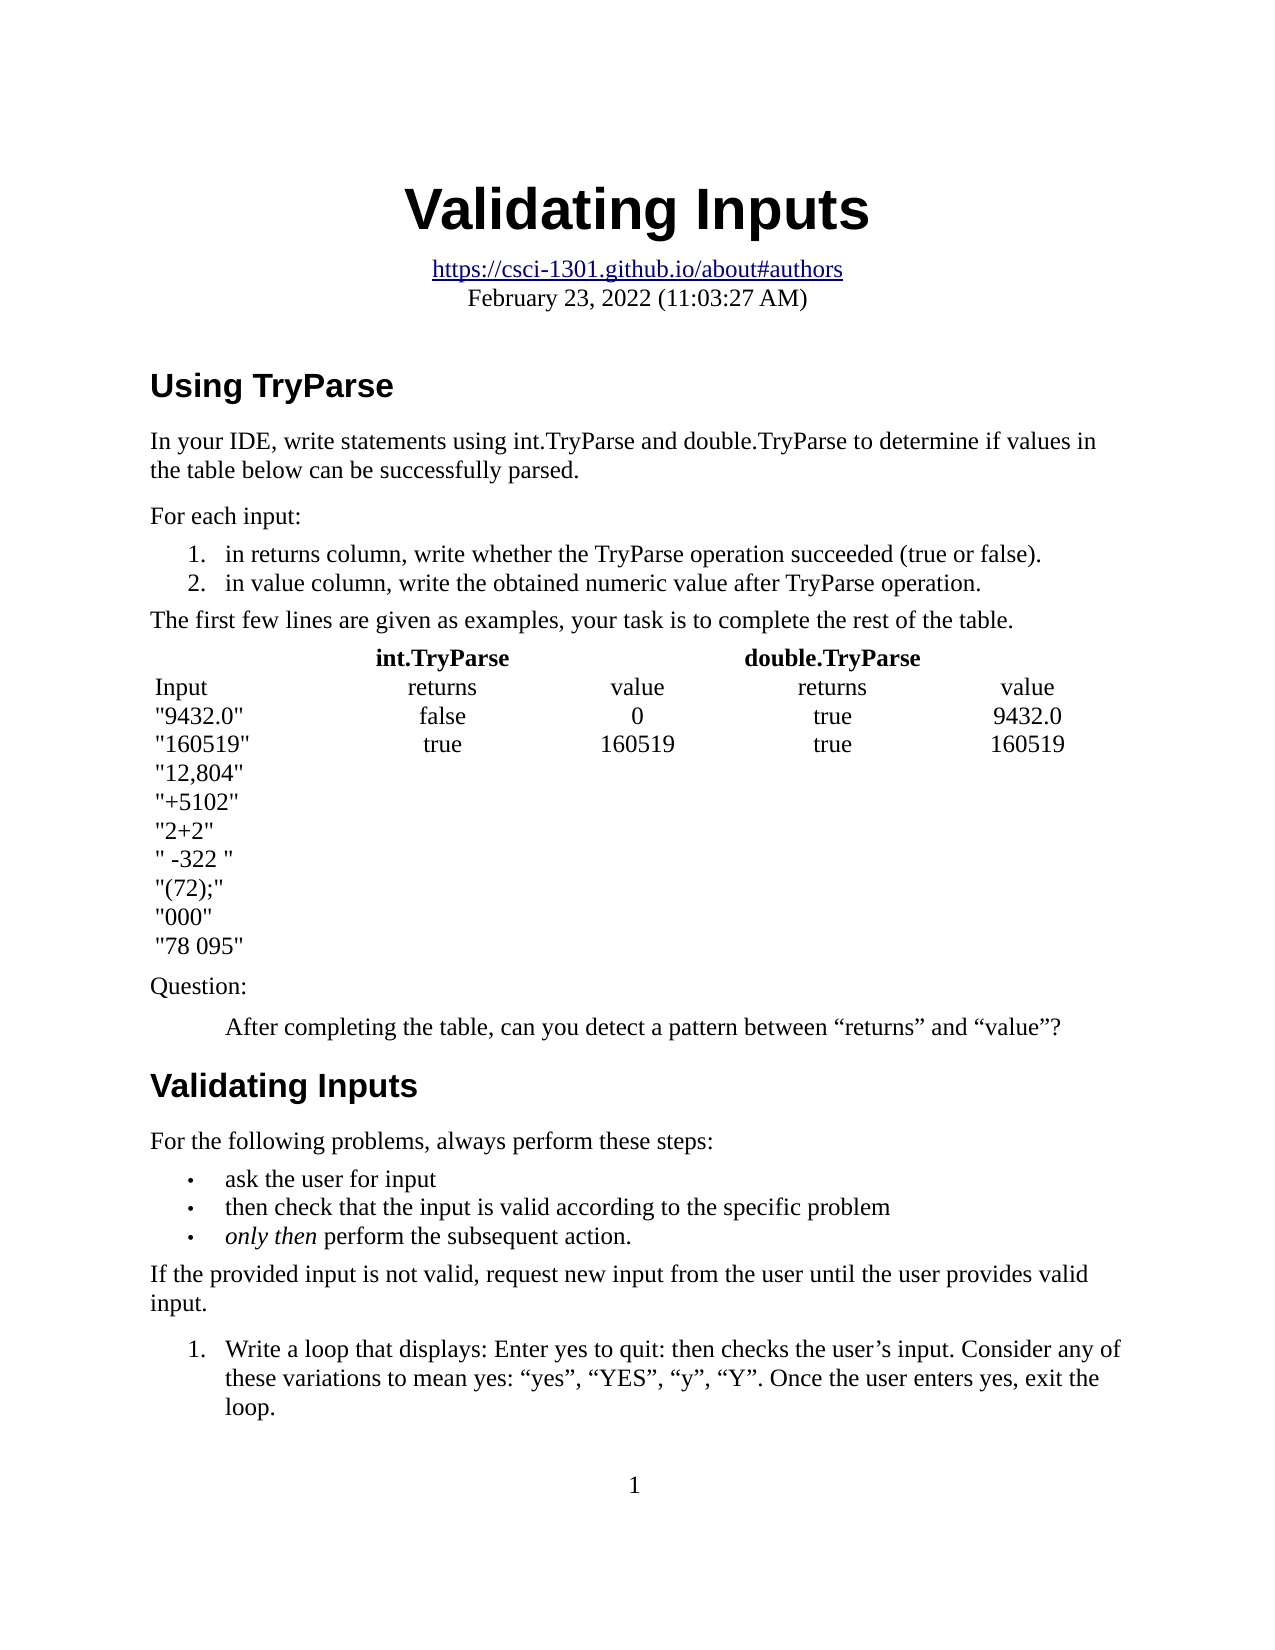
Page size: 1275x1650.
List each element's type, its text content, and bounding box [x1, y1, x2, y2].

table_cell [540, 787, 735, 816]
table_cell "78 095" [150, 931, 345, 959]
table_cell true [735, 730, 930, 758]
table_cell [345, 758, 540, 787]
table_cell [930, 931, 1125, 959]
table_header int.TryParse [345, 643, 540, 672]
text Question: [150, 971, 1125, 1000]
table_cell [930, 845, 1125, 873]
subtitle Using TryParse [150, 366, 1125, 404]
text February 23, 2022 (11:03:27 AM) [150, 283, 1125, 312]
table_cell [735, 787, 930, 816]
table_cell 0 [540, 701, 735, 729]
table_cell [540, 873, 735, 902]
table_cell [930, 902, 1125, 931]
table_header [930, 643, 1125, 672]
table_cell [735, 931, 930, 959]
title Validating Inputs [150, 175, 1125, 242]
list only then perform the subsequent action. [187, 1221, 1125, 1250]
table_cell [345, 816, 540, 844]
text In your IDE, write statements using int.TryParse and double.TryParse to determine if values in the table below can be successfully parsed. [150, 426, 1125, 483]
table_cell [345, 931, 540, 959]
text For the following problems, always perform these steps: [150, 1126, 1125, 1155]
table_cell [735, 758, 930, 787]
table_cell value [930, 672, 1125, 701]
table_cell 160519 [540, 730, 735, 758]
text The first few lines are given as examples, your task is to complete the rest of the table. [150, 606, 1125, 634]
table_cell " -322 " [150, 845, 345, 873]
table_cell [735, 902, 930, 931]
table_header double.TryParse [735, 643, 930, 672]
table_cell [540, 816, 735, 844]
table_cell "9432.0" [150, 701, 345, 729]
table_cell "+5102" [150, 787, 345, 816]
table_cell "160519" [150, 730, 345, 758]
table_cell returns [735, 672, 930, 701]
list then check that the input is valid according to the specific problem [187, 1192, 1125, 1221]
table_cell [345, 873, 540, 902]
text If the provided input is not valid, request new input from the user until the user provides valid input. [150, 1259, 1125, 1316]
table_cell [345, 845, 540, 873]
table_cell "000" [150, 902, 345, 931]
table_cell [930, 873, 1125, 902]
table_cell [930, 816, 1125, 844]
table_cell [930, 758, 1125, 787]
table_cell [345, 787, 540, 816]
table_cell true [345, 730, 540, 758]
text For each input: [150, 501, 1125, 530]
list in returns column, write whether the TryParse operation succeeded (true or false). [187, 539, 1125, 568]
table_cell [345, 902, 540, 931]
list in value column, write the obtained numeric value after TryParse operation. [187, 568, 1125, 597]
list Write a loop that displays: Enter yes to quit: then checks the user’s input. Consider any of these variations to mean yes: “yes”, “YES”, “y”, “Y”. Once the user enters yes, exit the loop. [187, 1334, 1125, 1421]
table_cell true [735, 701, 930, 729]
table_header [540, 643, 735, 672]
table_cell returns [345, 672, 540, 701]
table_cell 9432.0 [930, 701, 1125, 729]
subtitle Validating Inputs [150, 1066, 1125, 1104]
table_cell [735, 873, 930, 902]
table_cell value [540, 672, 735, 701]
table_cell [540, 758, 735, 787]
list ask the user for input [187, 1164, 1125, 1192]
text https://csci-1301.github.io/about#authors [150, 254, 1125, 283]
table_cell [735, 816, 930, 844]
table_cell [540, 931, 735, 959]
table_cell [735, 845, 930, 873]
table_cell [540, 902, 735, 931]
table_cell false [345, 701, 540, 729]
table_cell "12,804" [150, 758, 345, 787]
table_cell Input [150, 672, 345, 701]
table_header [150, 643, 345, 672]
text After completing the table, can you detect a pattern between “returns” and “value”? [225, 1012, 1125, 1041]
table_cell 160519 [930, 730, 1125, 758]
table_cell "2+2" [150, 816, 345, 844]
table_cell [540, 845, 735, 873]
table_cell [930, 787, 1125, 816]
table_cell "(72);" [150, 873, 345, 902]
